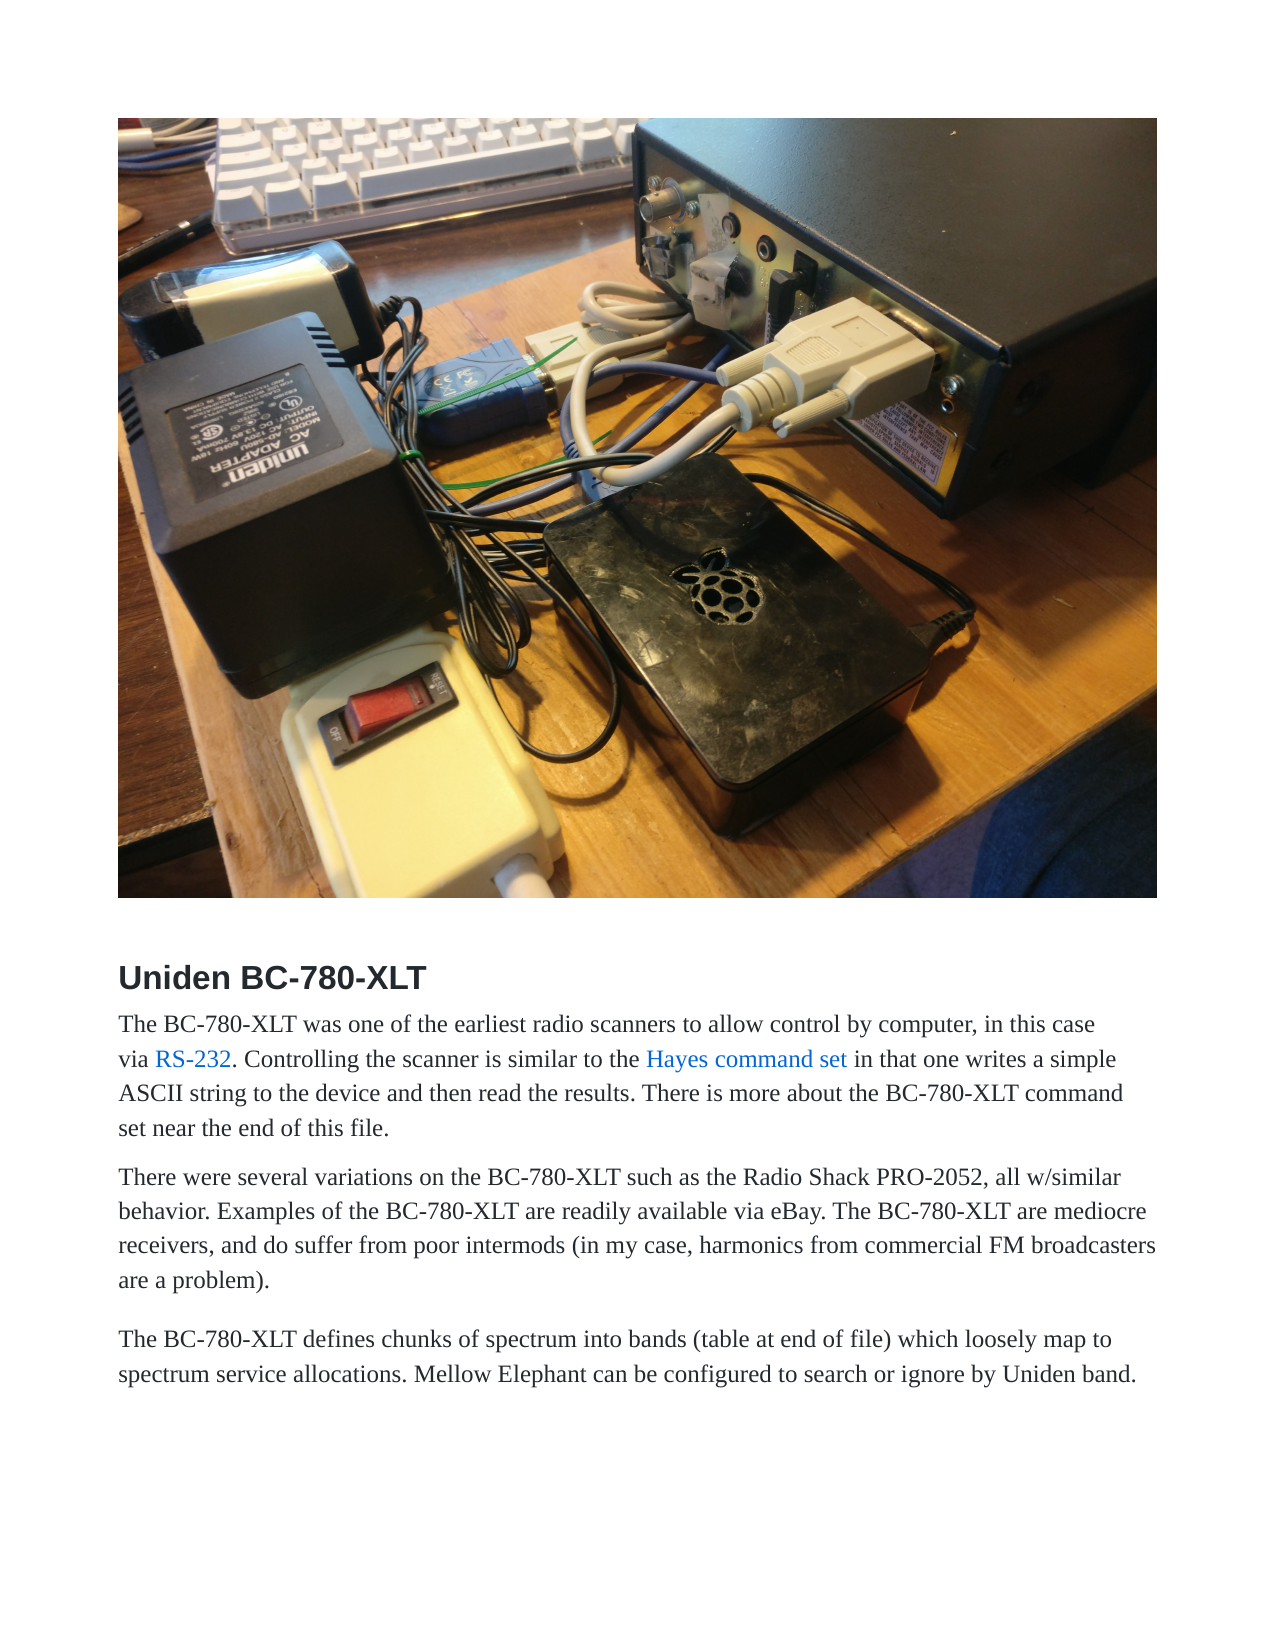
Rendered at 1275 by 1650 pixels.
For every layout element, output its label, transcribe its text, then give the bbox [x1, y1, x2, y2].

picture [118, 118, 1157, 898]
text The BC-780-XLT was one of the earliest radio scanners to allow control by computer, in this case via RS-232. Controlling the scanner is similar to the Hayes command set in that one writes a simple ASCII string to the device and then read the results. There is more about the BC-780-XLT command set near the end of this file. [118, 1009, 1157, 1141]
text The BC-780-XLT defines chunks of spectrum into bands (table at end of file) which loosely map to spectrum service allocations. Mellow Elephant can be configured to search or ignore by Uniden band. [118, 1324, 1157, 1388]
text There were several variations on the BC-780-XLT such as the Radio Shack PRO-2052, all w/similar behavior. Examples of the BC-780-XLT are readily available via eBay. The BC-780-XLT are mediocre receivers, and do suffer from poor intermods (in my case, harmonics from commercial FM broadcasters are a problem). [118, 1162, 1157, 1294]
subtitle Uniden BC-780-XLT [118, 958, 1157, 997]
